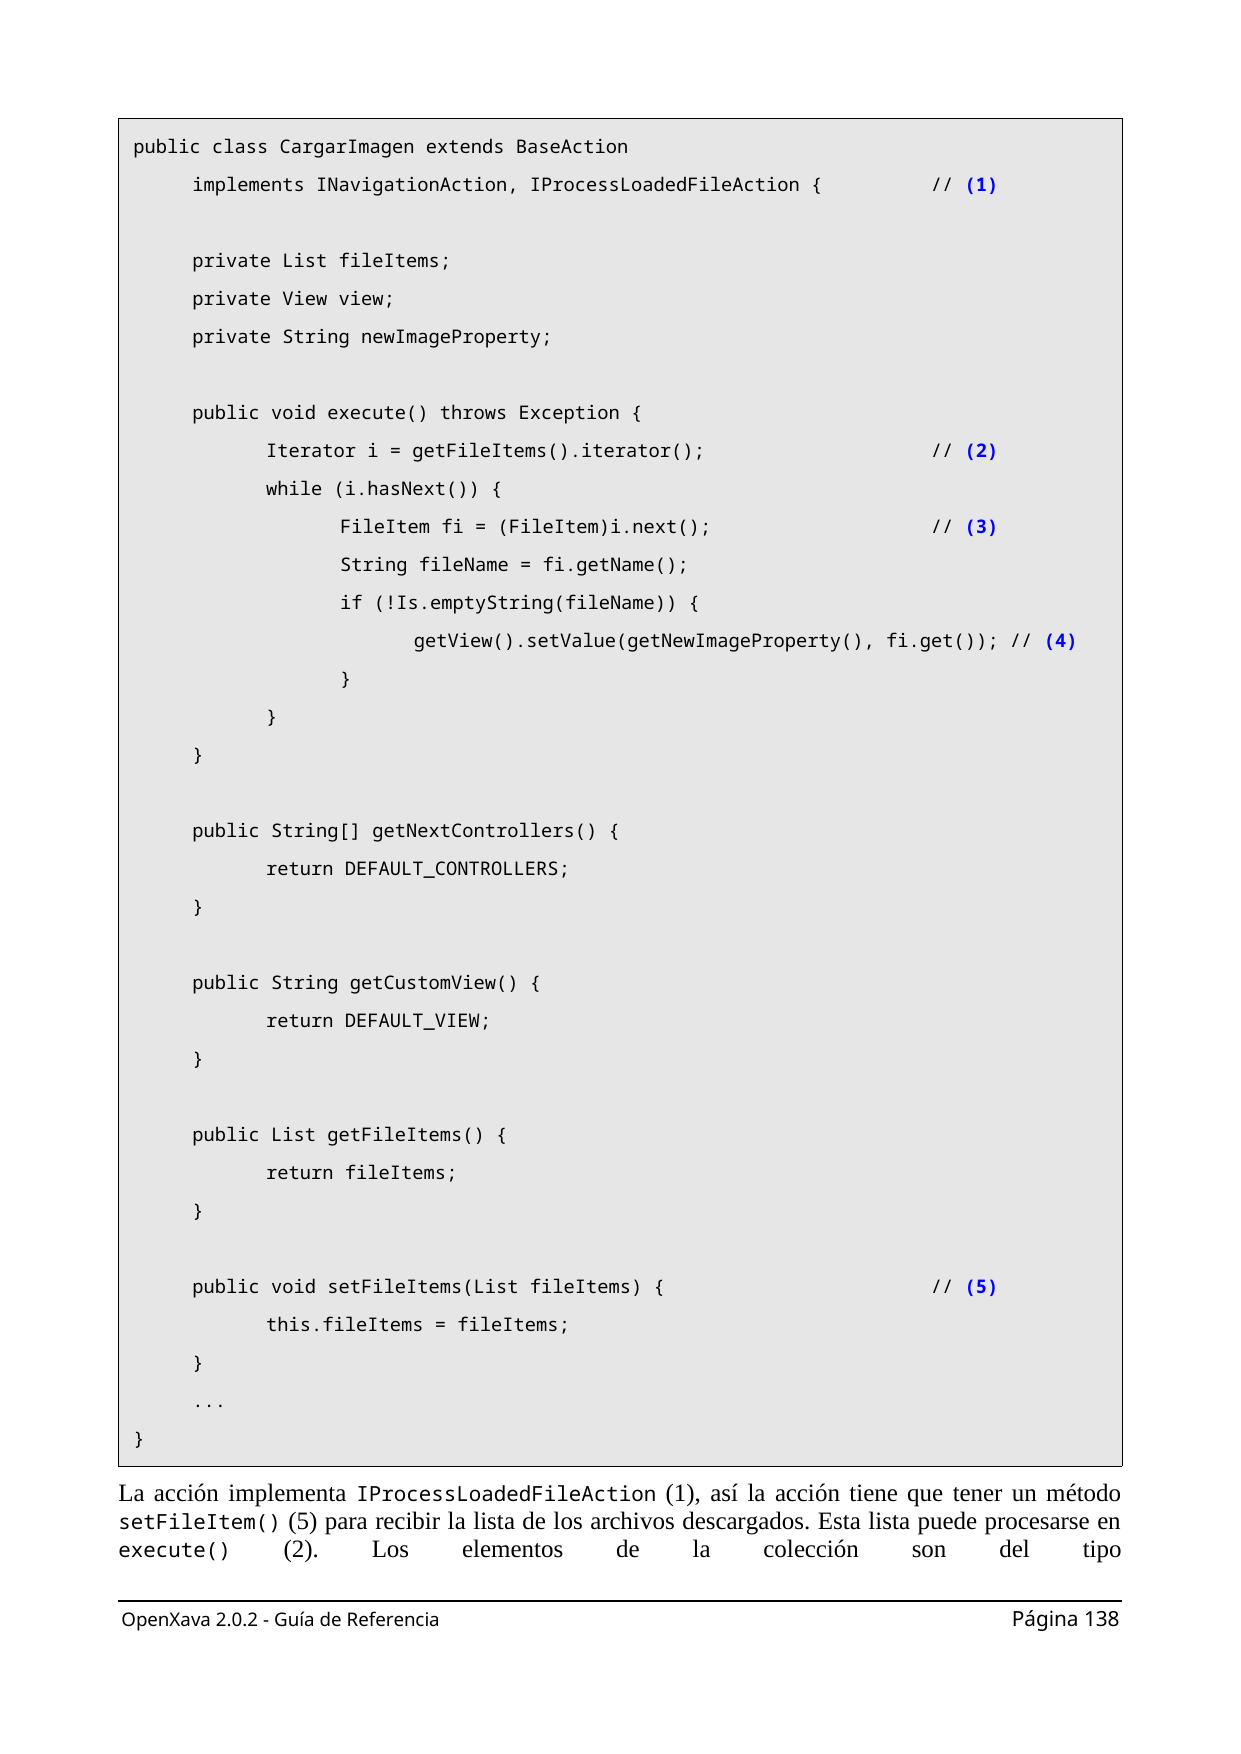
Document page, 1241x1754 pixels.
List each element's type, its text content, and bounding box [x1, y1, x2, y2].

text La acción implementa IProcessLoadedFileAction (1), así la acción tiene que tener un método setFileItem() (5) para recibir la lista de los archivos descargados. Esta lista puede procesarse en execute() (2). Los elementos de la colección son del tipo [118, 1479, 1122, 1563]
text } [119, 1335, 1122, 1373]
text } [119, 878, 1122, 917]
text public void execute() throws Exception { [119, 384, 1122, 422]
text public String getCustomView() { [119, 954, 1122, 993]
text private List fileItems; [119, 232, 1122, 270]
text } [119, 650, 1122, 688]
text while (i.hasNext()) { [119, 460, 1122, 498]
text Iterator i = getFileItems().iterator(); // (2) [119, 422, 1122, 460]
text return fileItems; [119, 1145, 1122, 1183]
text } [119, 726, 1122, 764]
text String fileName = fi.getName(); [119, 536, 1122, 574]
text this.fileItems = fileItems; [119, 1297, 1122, 1335]
text public class CargarImagen extends BaseAction [119, 119, 1122, 156]
text } [119, 1031, 1122, 1069]
text private View view; [119, 270, 1122, 308]
text if (!Is.emptyString(fileName)) { [119, 574, 1122, 612]
text } [119, 688, 1122, 726]
text implements INavigationAction, IProcessLoadedFileAction { // (1) [119, 156, 1122, 194]
text private String newImageProperty; [119, 308, 1122, 346]
text ... [119, 1373, 1122, 1411]
text FileItem fi = (FileItem)i.next(); // (3) [119, 498, 1122, 536]
text public List getFileItems() { [119, 1107, 1122, 1145]
text public void setFileItems(List fileItems) { // (5) [119, 1259, 1122, 1297]
text public String[] getNextControllers() { [119, 802, 1122, 841]
text } [119, 1411, 1122, 1466]
text getView().setValue(getNewImageProperty(), fi.get()); // (4) [119, 612, 1122, 650]
text return DEFAULT_VIEW; [119, 993, 1122, 1031]
text return DEFAULT_CONTROLLERS; [119, 841, 1122, 878]
text } [119, 1183, 1122, 1221]
